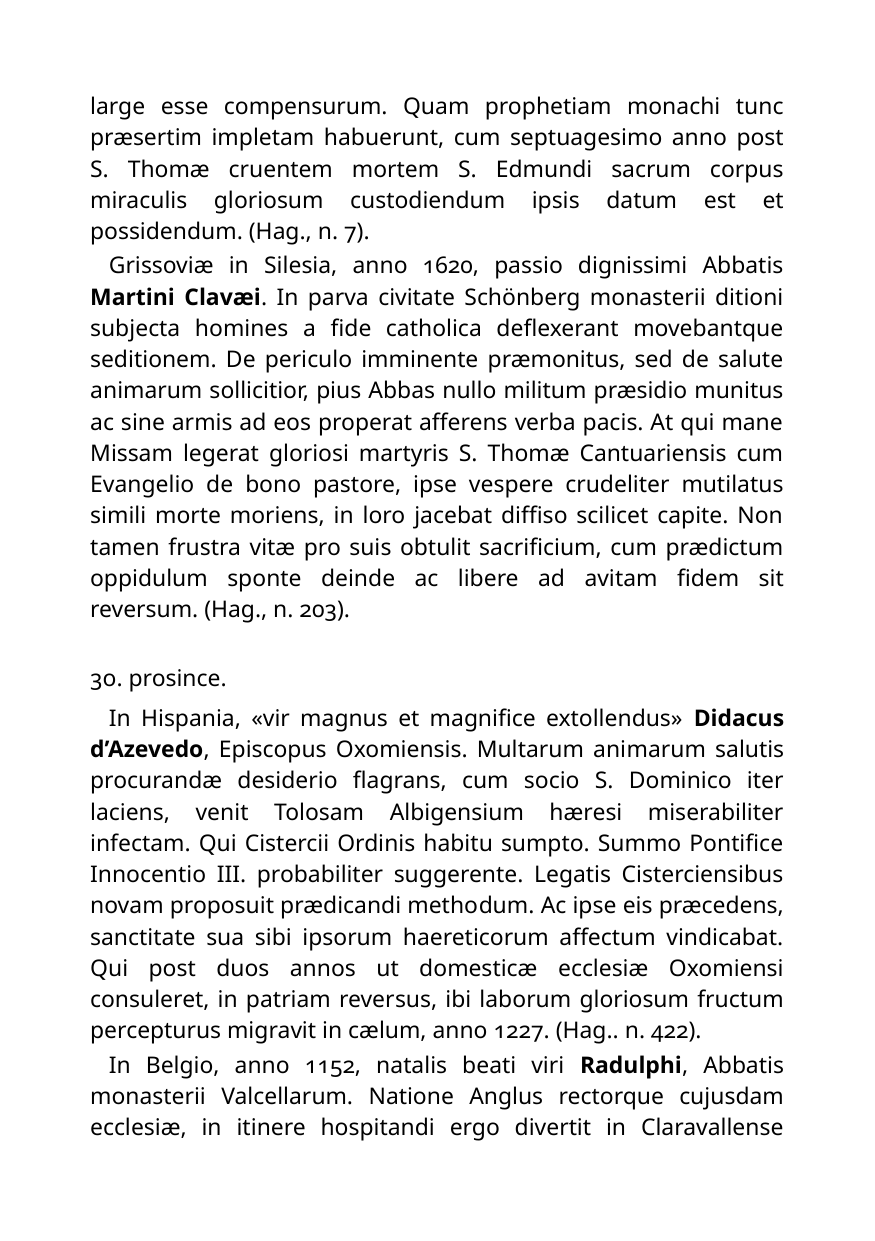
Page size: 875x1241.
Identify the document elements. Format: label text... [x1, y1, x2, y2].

text In Hispania, «vir magnus et magnifice extollendus» Didacus d’Azevedo, Episcopus Oxomiensis. Multarum ani­marum salutis procurandæ desiderio flagrans, cum socio S. Dominico iter laciens, venit Tolosam Albigensium hæresi miserabiliter infectam. Qui Cistercii Ordinis habitu sumpto. Summo Pontifice Innocentio III. probabiliter suggerente. Legatis Cisterciensibus novam proposuit prædicandi metho­dum. Ac ipse eis præcedens, sanctitate sua sibi ipsorum haereticorum affectum vindicabat. Qui post duos annos ut domesticæ ecclesiæ Oxomiensi consuleret, in patriam rever­sus, ibi laborum gloriosum fructum percepturus migravit in cælum, anno 1227. (Hag.. n. 422). [90, 702, 784, 1046]
text Grissoviæ in Silesia, anno 1620, passio dignissimi Abbatis Martini Clavæi. In parva civitate Schönberg monasterii ditioni subjecta homines a fide catholica deflexerant movebantque seditionem. De periculo imminente præmonitus, sed de salute animarum sollicitior, pius Abbas nullo militum præsidio munitus ac sine armis ad eos properat afferens verba pacis. At qui mane Missam legerat gloriosi martyris S. Thomæ Cantuariensis cum Evangelio de bono pastore, ipse vespere crudeliter mutilatus simili morte moriens, in loro jacebat diffiso scilicet capite. Non tamen frustra vitæ pro suis obtulit sacrificium, cum prædictum oppidulum sponte deinde ac libere ad avitam fidem sit reversum. (Hag., n. 203). [90, 249, 784, 624]
text large esse compensurum. Quam prophetiam monachi tunc præsertim impletam habuerunt, cum septuagesimo anno post S. Thomæ cruentem mortem S. Edmundi sacrum corpus miraculis gloriosum custodiendum ipsis datum est et possidendum. (Hag., n. 7). [90, 90, 784, 246]
text In Belgio, anno 1152, natalis beati viri Radulphi, Abbatis monasterii Valcellarum. Natione Anglus rectorque cujusdam ecclesiæ, in itinere hospitandi ergo divertit in Claravallense [90, 1048, 784, 1142]
text 3o. prosince. [90, 662, 784, 693]
